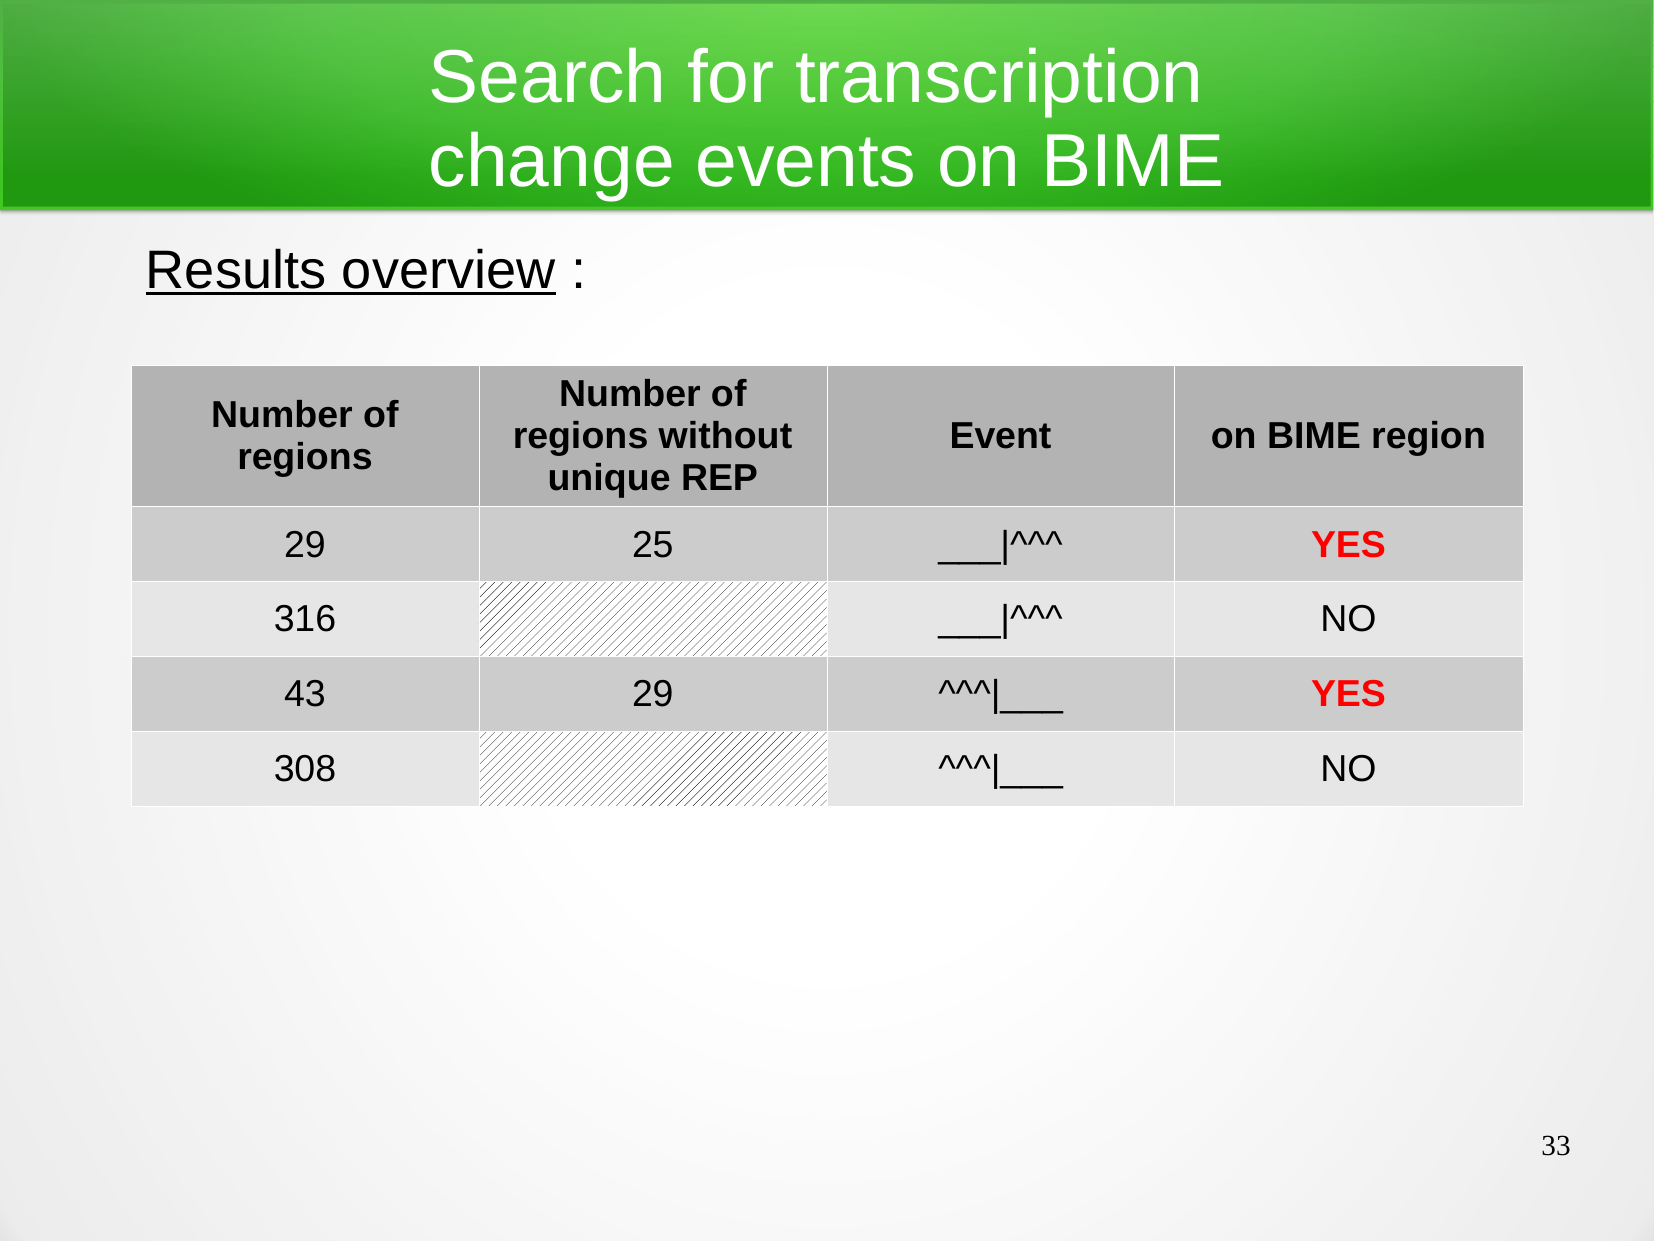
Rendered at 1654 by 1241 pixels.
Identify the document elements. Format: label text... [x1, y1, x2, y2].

table_cell ^^^|___ [828, 657, 1174, 731]
table_cell ^^^|___ [828, 732, 1174, 806]
table_cell 29 [480, 657, 827, 731]
table_cell 29 [132, 507, 479, 581]
table_cell ___|^^^ [828, 507, 1174, 581]
table_cell 25 [480, 507, 827, 581]
table_cell [480, 582, 827, 656]
table_cell YES [1175, 507, 1523, 581]
table_cell NO [1175, 582, 1523, 656]
table_cell [480, 732, 827, 806]
table_header Number of regions without unique REP [480, 366, 827, 506]
table_header Event [828, 366, 1174, 506]
list Results overview : [75, 240, 1564, 1201]
table_cell NO [1175, 732, 1523, 806]
table_header on BIME region [1175, 366, 1523, 506]
table_cell ___|^^^ [828, 582, 1174, 656]
table_cell 43 [132, 657, 479, 731]
table_cell 308 [132, 732, 479, 806]
table_cell YES [1175, 657, 1523, 731]
table_header Number of regions [132, 366, 479, 506]
table_cell 316 [132, 582, 479, 656]
title Search for transcription change events on BIME [82, 34, 1571, 203]
